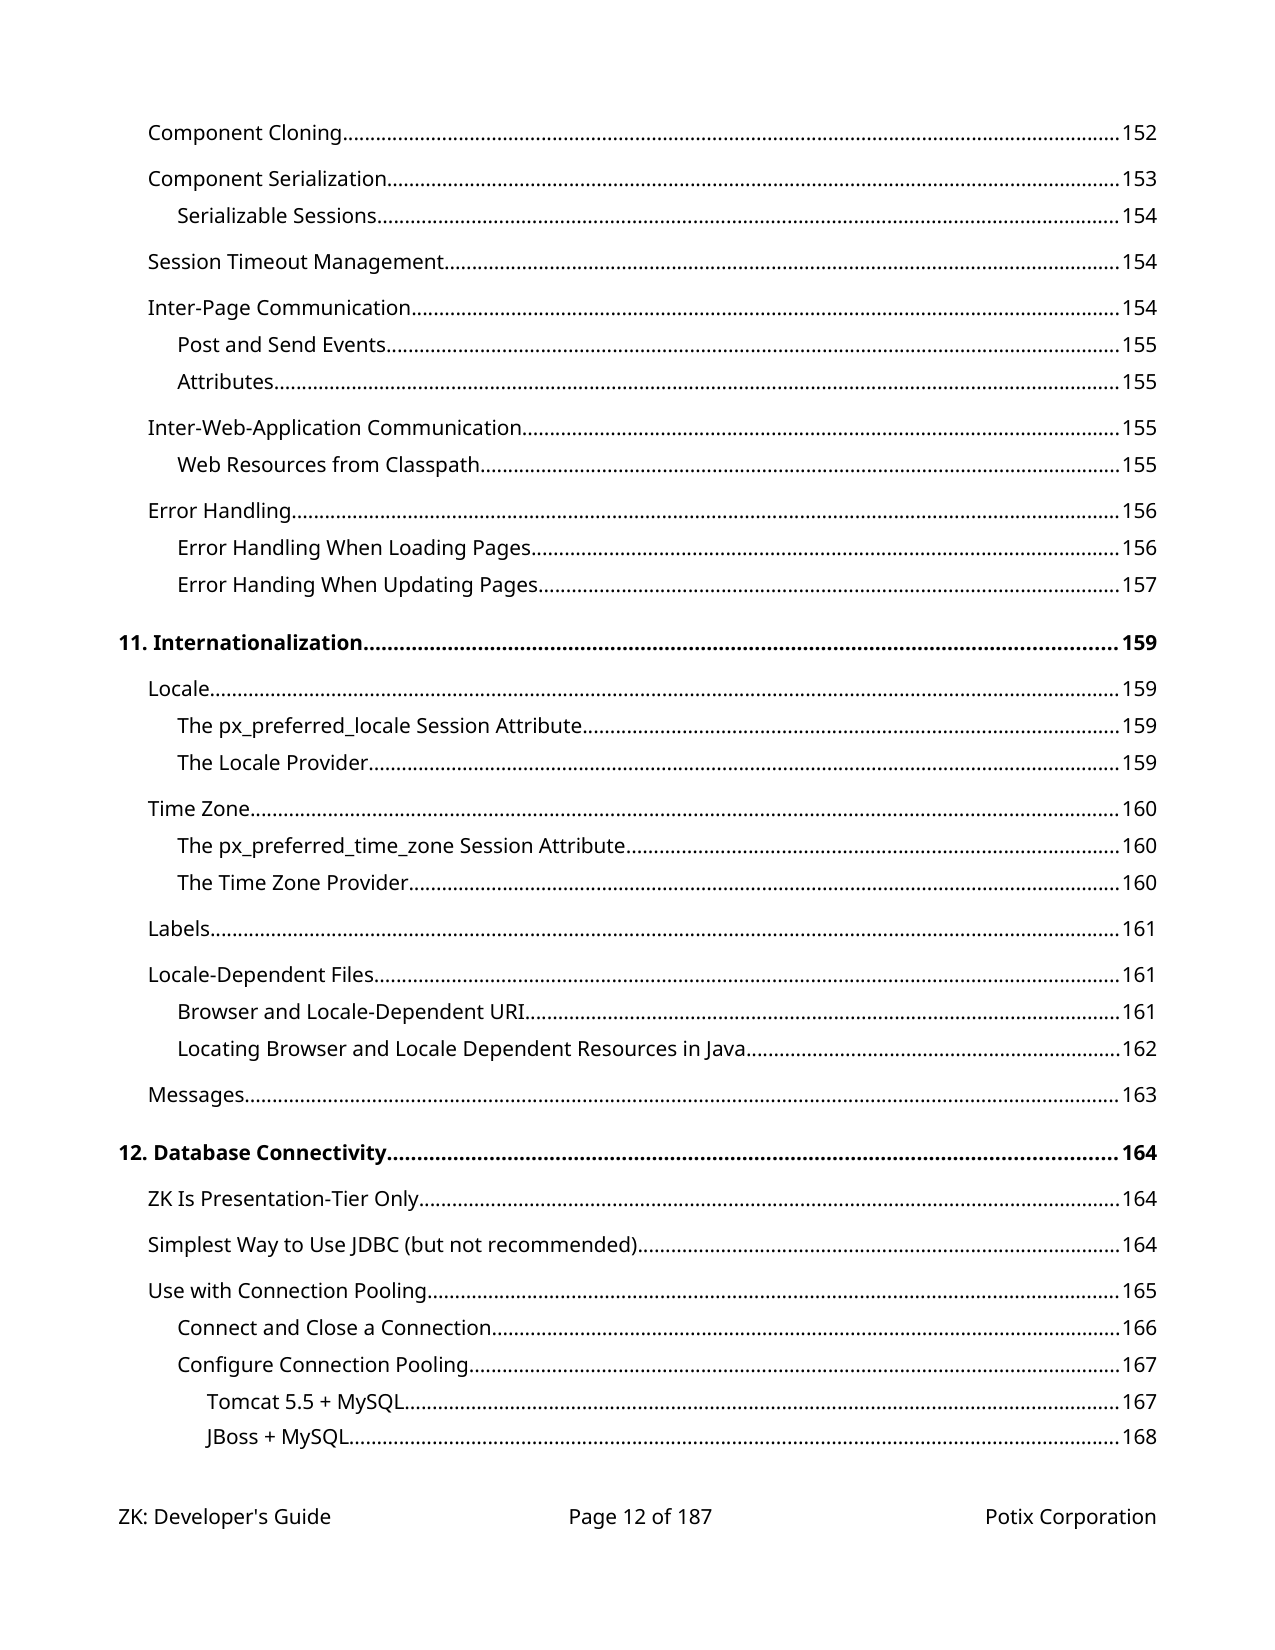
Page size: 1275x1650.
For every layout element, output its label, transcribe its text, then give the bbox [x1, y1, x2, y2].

text 12. Database Connectivity 164 [118, 1138, 1157, 1166]
text The px_preferred_time_zone Session Attribute 160 [177, 831, 1157, 859]
text The px_preferred_locale Session Attribute 159 [177, 711, 1157, 739]
text Error Handling When Loading Pages 156 [177, 533, 1157, 561]
text Attributes 155 [177, 367, 1157, 395]
text Inter-Page Communication 154 [148, 293, 1157, 321]
text Connect and Close a Connection 166 [177, 1313, 1157, 1341]
text Session Timeout Management 154 [148, 247, 1157, 275]
text Web Resources from Classpath 155 [177, 450, 1157, 478]
text Locating Browser and Locale Dependent Resources in Java 162 [177, 1034, 1157, 1062]
text ZK Is Presentation-Tier Only 164 [148, 1184, 1157, 1212]
text Configure Connection Pooling 167 [177, 1350, 1157, 1378]
text Locale-Dependent Files 161 [148, 960, 1157, 988]
text Post and Send Events 155 [177, 330, 1157, 358]
text Simplest Way to Use JDBC (but not recommended) 164 [148, 1230, 1157, 1258]
text Time Zone 160 [148, 794, 1157, 822]
text Labels 161 [148, 914, 1157, 942]
text 11. Internationalization 159 [118, 628, 1157, 656]
text The Time Zone Provider 160 [177, 868, 1157, 896]
text Error Handing When Updating Pages 157 [177, 570, 1157, 598]
text Component Cloning 152 [148, 118, 1157, 146]
text Messages 163 [148, 1080, 1157, 1108]
text Browser and Locale-Dependent URI 161 [177, 997, 1157, 1025]
text Use with Connection Pooling 165 [148, 1276, 1157, 1304]
text Error Handling 156 [148, 496, 1157, 524]
text The Locale Provider 159 [177, 748, 1157, 776]
text Inter-Web-Application Communication 155 [148, 413, 1157, 441]
text Component Serialization 153 [148, 164, 1157, 192]
text Serializable Sessions 154 [177, 201, 1157, 229]
text JBoss + MySQL 168 [207, 1422, 1157, 1450]
text Locale 159 [148, 674, 1157, 702]
text Tomcat 5.5 + MySQL 167 [207, 1387, 1157, 1415]
